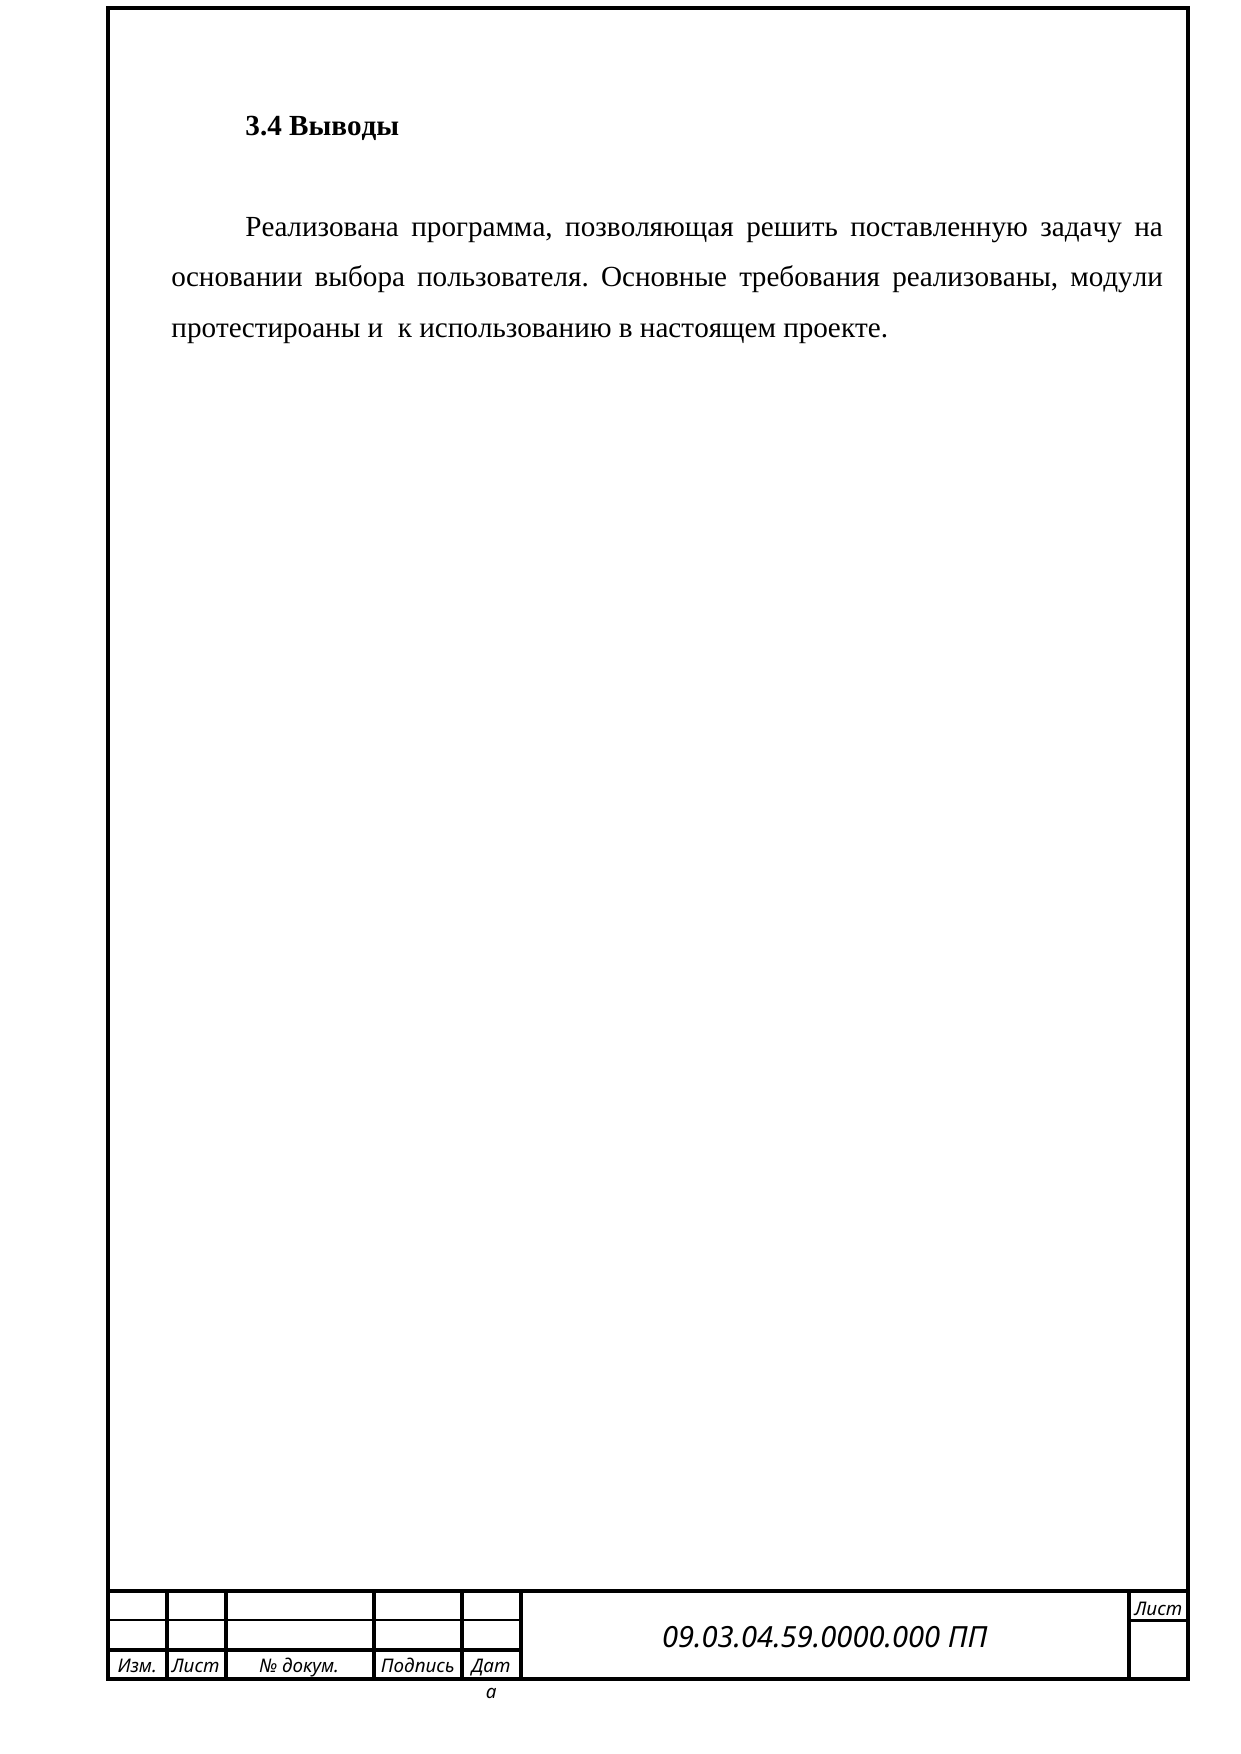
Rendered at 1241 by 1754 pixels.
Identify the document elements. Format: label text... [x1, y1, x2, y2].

text Реализована программа, позволяющая решить поставленную задачу на основании выбора пользователя. Основные требования реализованы, модули протестироаны и к использованию в настоящем проекте. [171, 209, 1163, 343]
text 3.4 Выводы [171, 108, 1163, 142]
